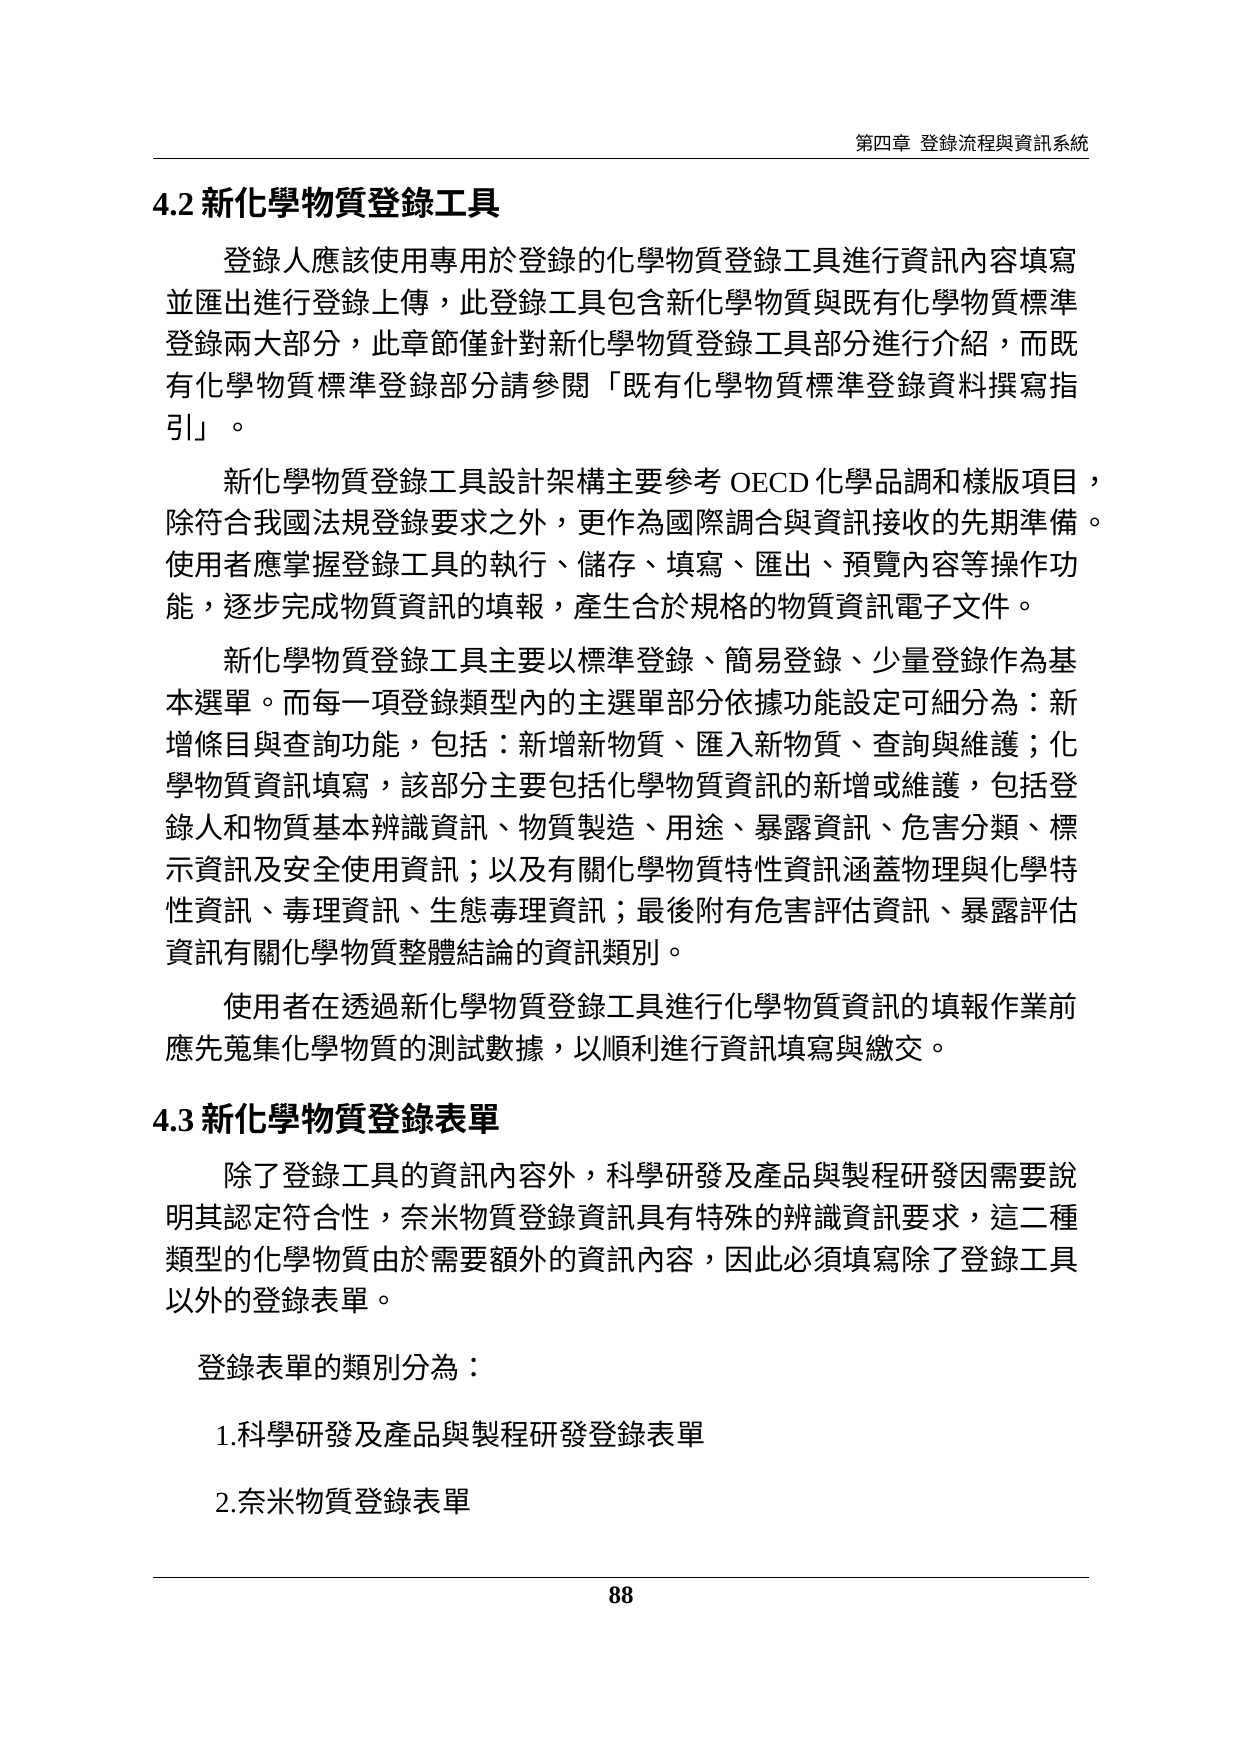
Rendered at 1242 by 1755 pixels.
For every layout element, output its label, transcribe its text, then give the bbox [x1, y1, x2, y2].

text 登錄表單的類別分為： [152, 1345, 1089, 1387]
text 除了登錄工具的資訊內容外，科學研發及產品與製程研發因需要說明其認定符合性，奈米物質登錄資訊具有特殊的辨識資訊要求，這二種類型的化學物質由於需要額外的資訊內容，因此必須填寫除了登錄工具以外的登錄表單。 [165, 1153, 1080, 1320]
subtitle 4.3新化學物質登錄表單 [152, 1093, 1089, 1141]
text 新化學物質登錄工具主要以標準登錄、簡易登錄、少量登錄作為基本選單。而每一項登錄類型內的主選單部分依據功能設定可細分為：新增條目與查詢功能，包括：新增新物質、匯入新物質、查詢與維護；化學物質資訊填寫，該部分主要包括化學物質資訊的新增或維護，包括登錄人和物質基本辨識資訊、物質製造、用途、暴露資訊、危害分類、標示資訊及安全使用資訊；以及有關化學物質特性資訊涵蓋物理與化學特性資訊、毒理資訊、生態毒理資訊；最後附有危害評估資訊、暴露評估資訊有關化學物質整體結論的資訊類別。 [165, 638, 1080, 972]
text 使用者在透過新化學物質登錄工具進行化學物質資訊的填報作業前應先蒐集化學物質的測試數據，以順利進行資訊填寫與繳交。 [165, 984, 1080, 1067]
text 新化學物質登錄工具設計架構主要參考OECD化學品調和樣版項目，除符合我國法規登錄要求之外，更作為國際調合與資訊接收的先期準備。使用者應掌握登錄工具的執行、儲存、填寫、匯出、預覽內容等操作功能，逐步完成物質資訊的填報，產生合於規格的物質資訊電子文件。 [165, 459, 1080, 626]
text 2.奈米物質登錄表單 [215, 1479, 1086, 1521]
subtitle 4.2新化學物質登錄工具 [152, 177, 1089, 225]
text 登錄人應該使用專用於登錄的化學物質登錄工具進行資訊內容填寫並匯出進行登錄上傳，此登錄工具包含新化學物質與既有化學物質標準登錄兩大部分，此章節僅針對新化學物質登錄工具部分進行介紹，而既有化學物質標準登錄部分請參閱「既有化學物質標準登錄資料撰寫指引」。 [165, 238, 1080, 446]
text 1.科學研發及產品與製程研發登錄表單 [215, 1412, 1086, 1454]
